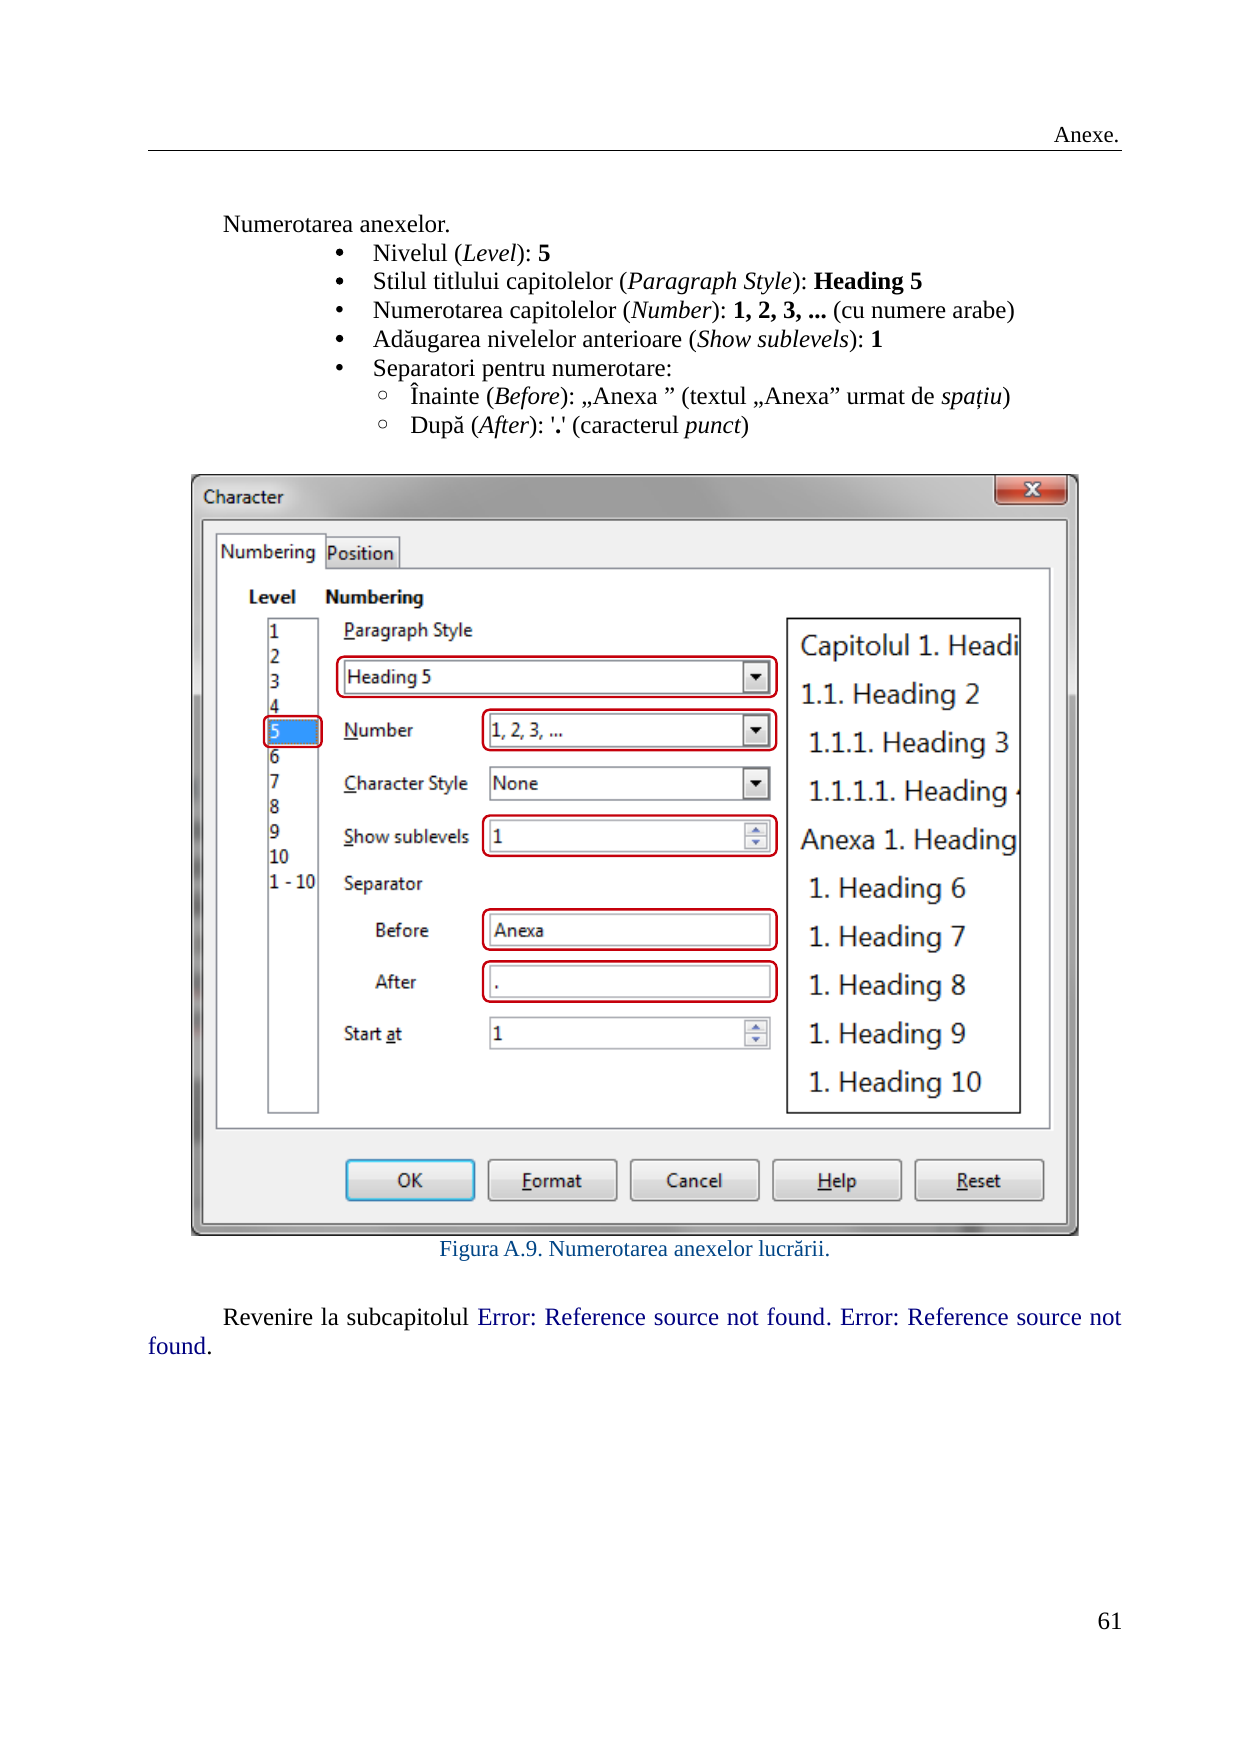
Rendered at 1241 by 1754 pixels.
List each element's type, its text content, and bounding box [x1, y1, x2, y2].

list Adăugarea nivelelor anterioare (Show sublevels): 1 [335, 324, 1122, 353]
list Stilul titlului capitolelor (Paragraph Style): Heading 5 [335, 266, 1122, 295]
list Înainte (Before): „Anexa ” (textul „Anexa” urmat de spațiu) [373, 381, 1122, 410]
text Figura A.9. Numerotarea anexelor lucrării. [148, 1236, 1122, 1261]
text Revenire la subcapitolul Error: Reference source not found. Error: Reference source not found. [148, 1302, 1122, 1359]
picture [191, 474, 1079, 1236]
list După (After): '.' (caracterul punct) [373, 410, 1122, 439]
list Separatori pentru numerotare: [335, 353, 1122, 381]
list Nivelul (Level): 5 [335, 238, 1122, 266]
list Numerotarea capitolelor (Number): 1, 2, 3, ... (cu numere arabe) [335, 295, 1122, 324]
text Numerotarea anexelor. [148, 209, 1122, 238]
